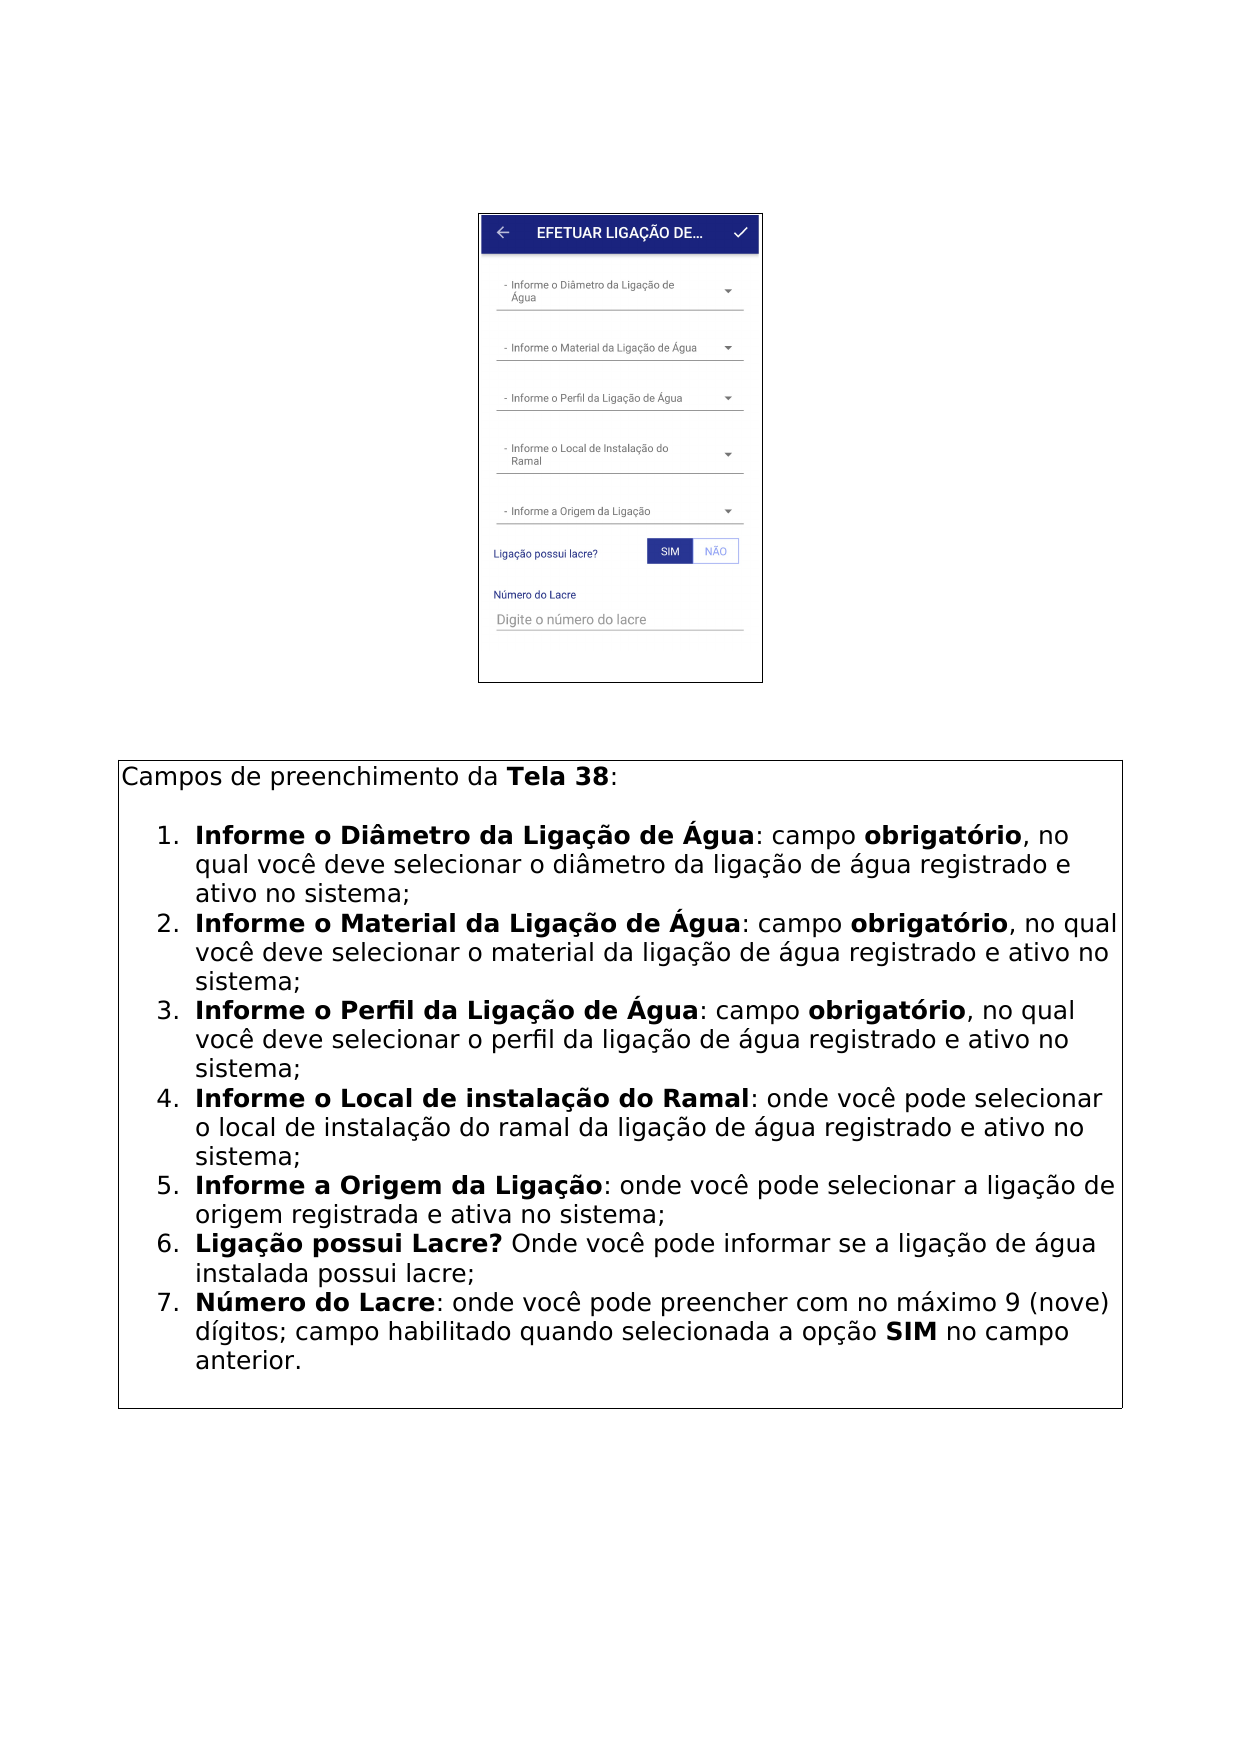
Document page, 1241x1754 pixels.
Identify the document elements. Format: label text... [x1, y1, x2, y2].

table_header Campos de preenchimento da Tela 38: Informe o Diâmetro da Ligação de Água: campo obrigatório, no qual você deve selecionar o diâmetro da ligação de água registrado e ativo no sistema; Informe o Material da Ligação de Água: campo obrigatório, no qual você deve selecionar o material da ligação de água registrado e ativo no sistema; Informe o Perfil da Ligação de Água: campo obrigatório, no qual você deve selecionar o perfil da ligação de água registrado e ativo no sistema; Informe o Local de instalação do Ramal: onde você pode selecionar o local de instalação do ramal da ligação de água registrado e ativo no sistema; Informe a Origem da Ligação: onde você pode selecionar a ligação de origem registrada e ativa no sistema; Ligação possui Lacre? Onde você pode informar se a ligação de água instalada possui lacre; Número do Lacre: onde você pode preencher com no máximo 9 (nove) dígitos; campo habilitado quando selecionada a opção SIM no campo anterior. [119, 761, 1122, 1408]
table_header [479, 214, 762, 682]
picture [481, 215, 759, 651]
